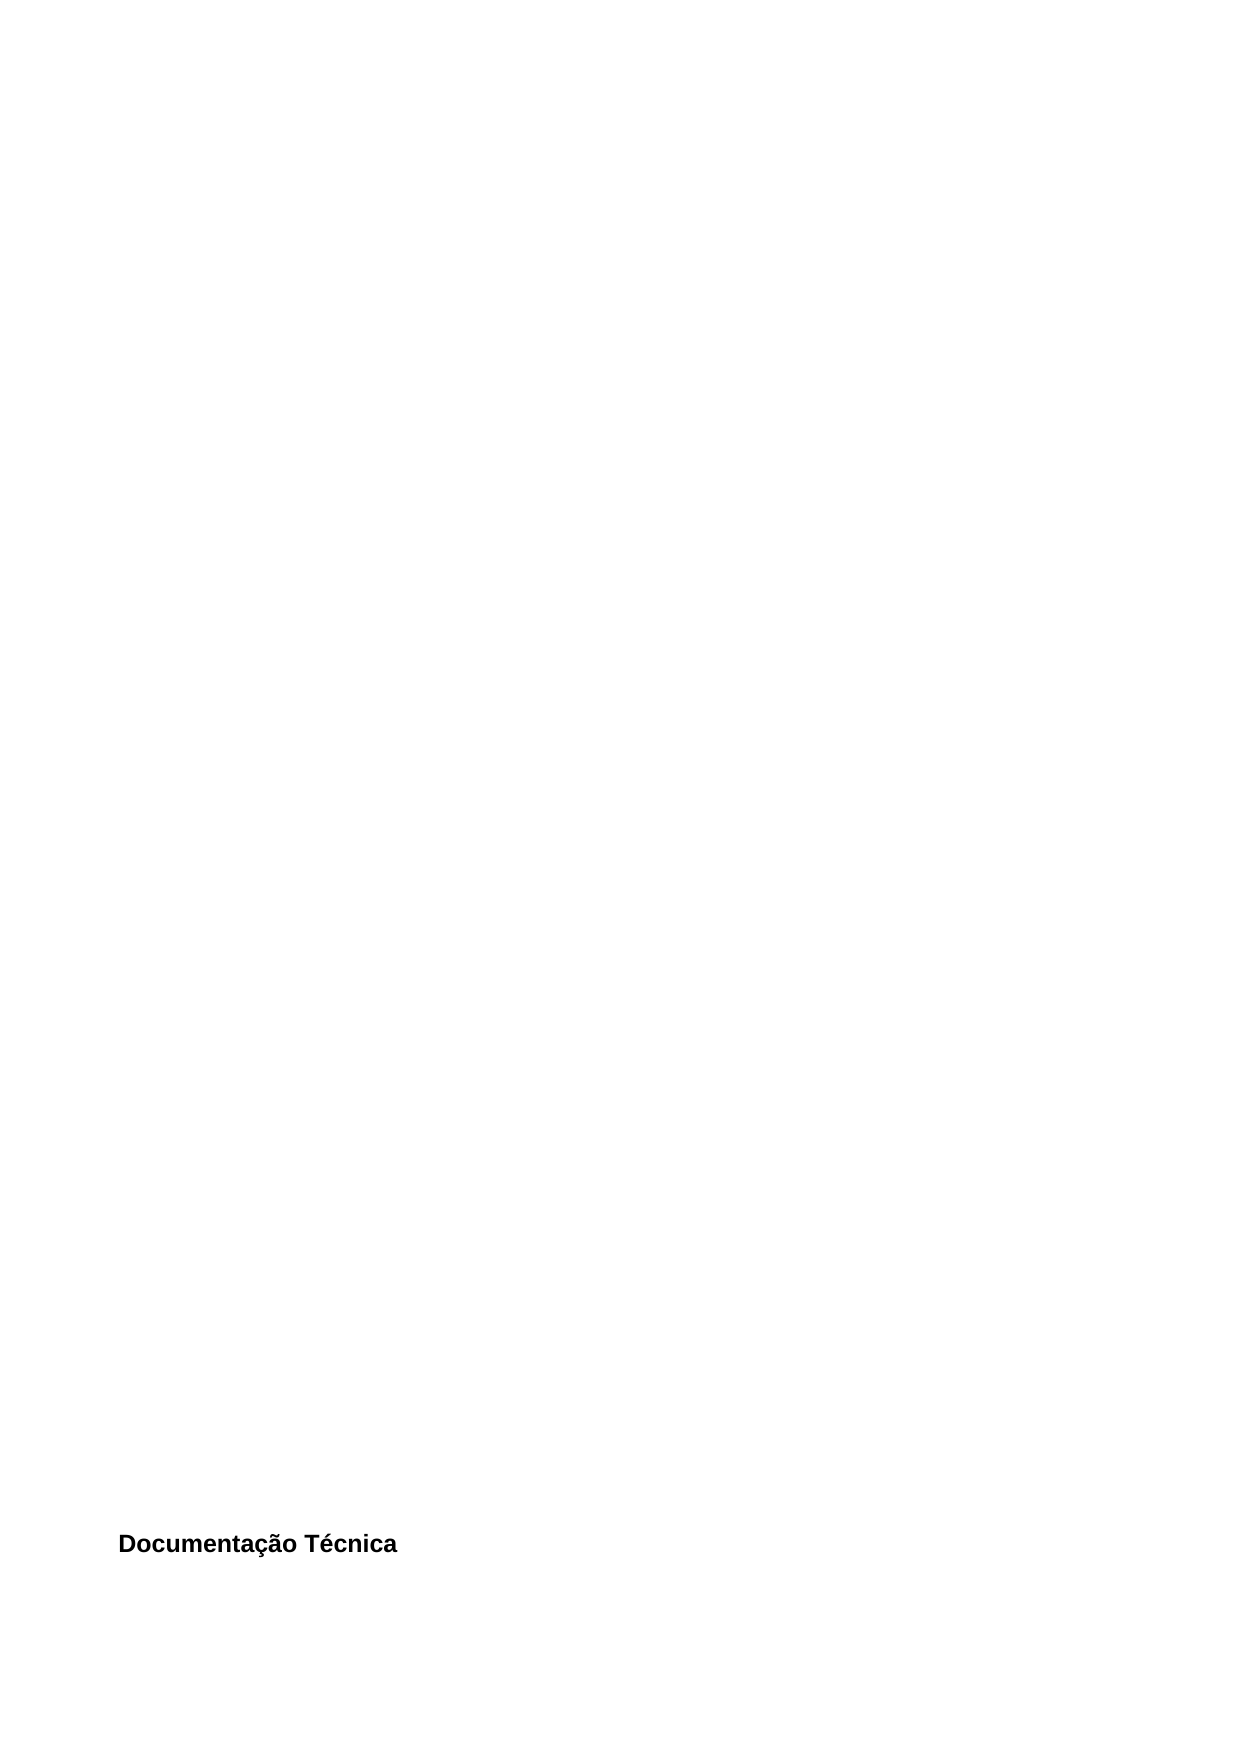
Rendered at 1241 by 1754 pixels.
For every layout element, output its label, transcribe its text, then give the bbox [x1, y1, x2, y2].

text Documentação Técnica [118, 1529, 1122, 1558]
